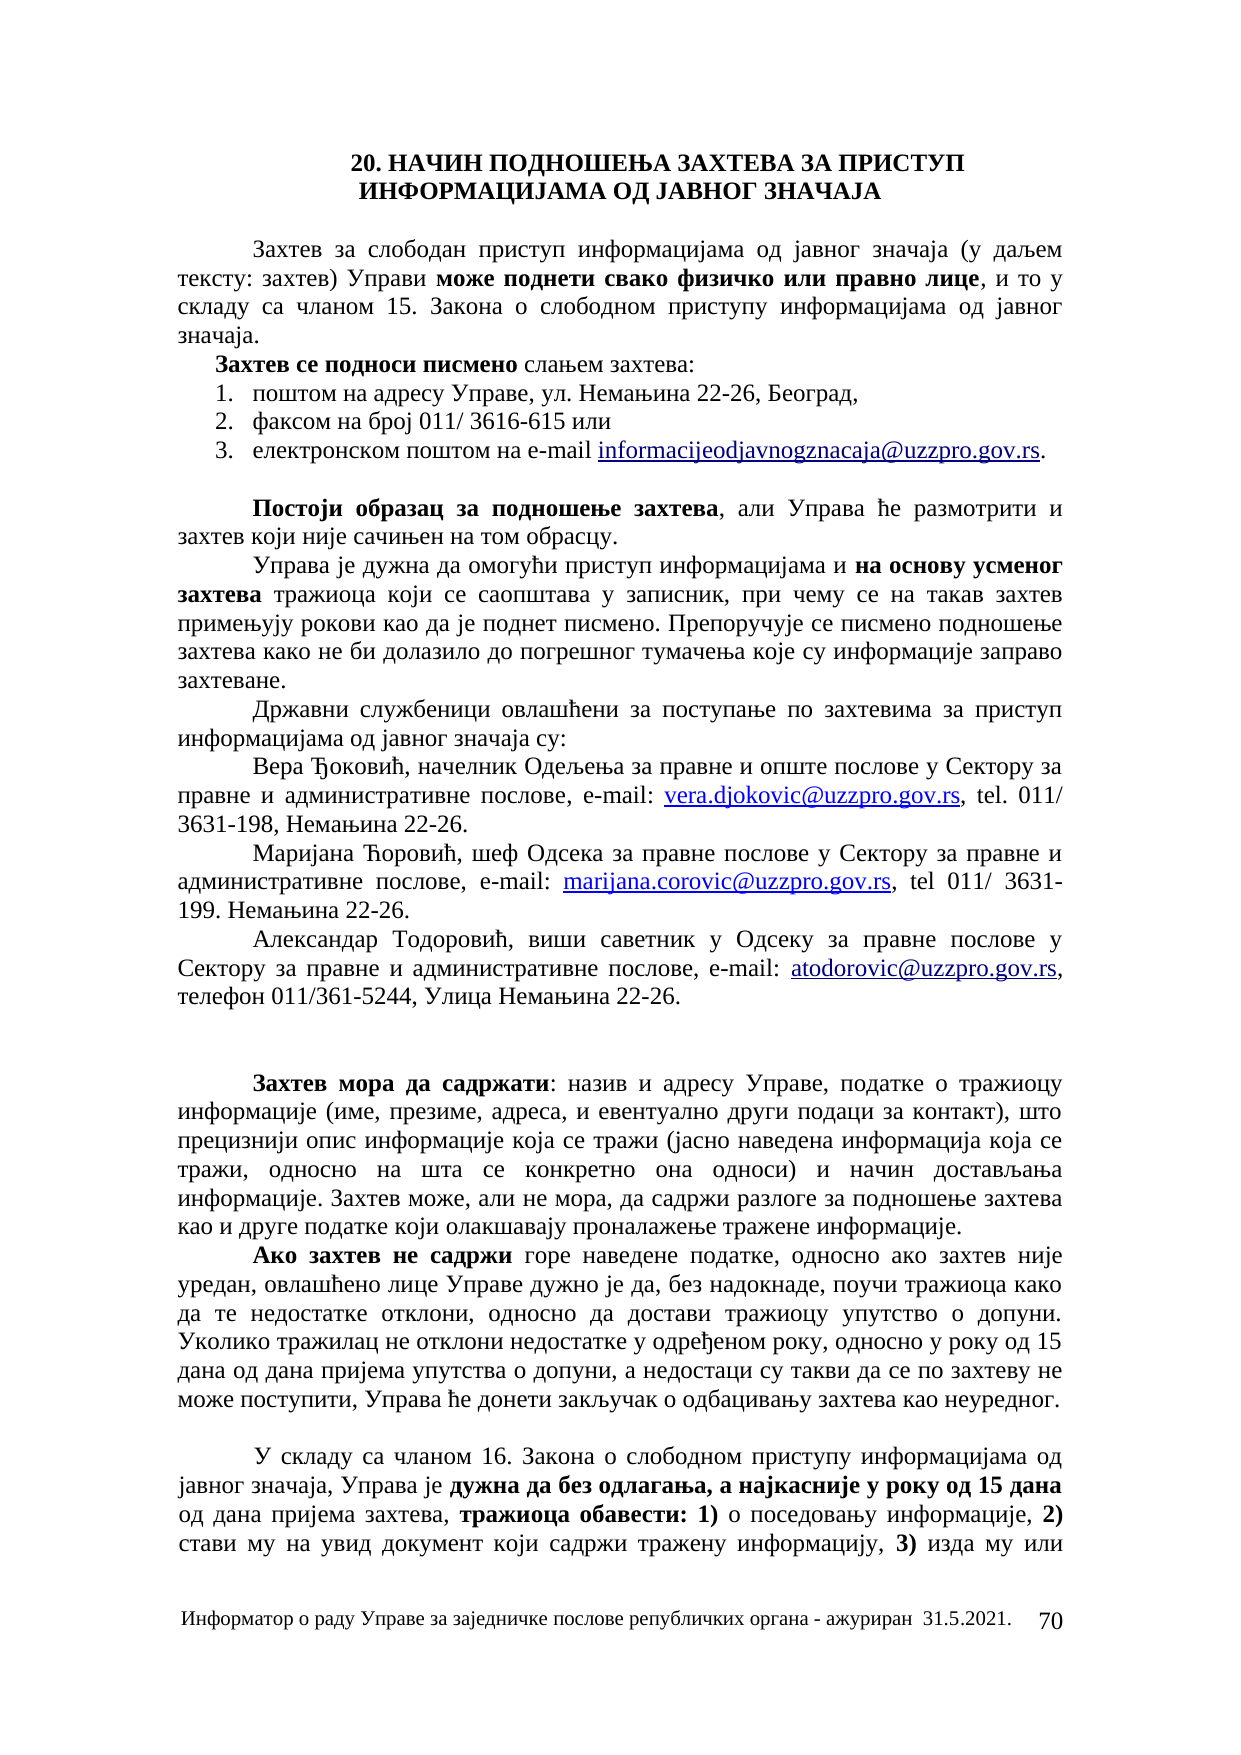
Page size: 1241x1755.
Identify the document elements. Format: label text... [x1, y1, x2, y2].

text Маријана Ћоровић, шеф Одсека за правне послове у Сектору за правне и административне послове, e-mail: marijana.corovic@uzzpro.gov.rs, tel 011/ 3631-199. Немањина 22-26. [177, 838, 1063, 924]
text Ако захтев не садржи горе наведене податке, односно ако захтев није уредан, овлашћено лице Управе дужно је да, без надокнаде, поучи тражиоца како да те недостатке отклони, односно да достави тражиоцу упутство о допуни. Уколико тражилац не отклони недостатке у одређеном року, односно у року од 15 дана од дана пријема упутства о допуни, а недостаци су такви да се по захтеву не може поступити, Управа ће донети закључак о одбацивању захтева као неуредног. [177, 1240, 1063, 1413]
list електронском поштом на e-mail informacijeodjavnogznacaja@uzzpro.gov.rs. [215, 435, 1063, 464]
text Александар Тодоровић, виши саветник у Одсеку за правне послове у Сектору за правне и административне послове, e-mail: atodorovic@uzzpro.gov.rs, телефон 011/361-5244, Улица Немањина 22-26. [177, 924, 1063, 1010]
text Постоји образац за подношење захтева, али Управа ће размотрити и захтев који није сачињен на том обрасцу. [177, 493, 1063, 550]
list поштом на адресу Управе, ул. Немањина 22-26, Београд, [215, 378, 1063, 406]
list факсом на број 011/ 3616-615 или [215, 406, 1063, 435]
text Државни службеници овлашћени за поступање по захтевима за приступ информацијама од јавног значаја су: [177, 694, 1063, 751]
text Захтев за слободан приступ информацијама од јавног значаја (у даљем тексту: захтев) Управи може поднети свако физичко или правно лице, и то у складу са чланом 15. Закона о слободном приступу информацијама од јавног значаја. [177, 234, 1063, 349]
text Управа је дужна да омогући приступ информацијама и на основу усменог захтева тражиоца који се саопштава у записник, при чему се на такав захтев примењују рокови као да је поднет писмено. Препоручује се писмено подношење захтева како не би долазило до погрешног тумачења које су информације заправо захтеване. [177, 550, 1063, 694]
text Захтев мора да садржати: назив и адресу Управе, податке о тражиоцу информације (име, презиме, адреса, и евентуално други подаци за контакт), што прецизнији опис информације која се тражи (јасно наведена информација која се тражи, односно на шта се конкретно она односи) и начин достављања информације. Захтев може, али не мора, да садржи разлоге за подношење захтева као и друге податке који олакшавају проналажење тражене информације. [177, 1068, 1063, 1240]
text У складу са чланом 16. Закона о слободном приступу информацијама од јавног значаја, Управа је дужна да без одлагања, а најкасније у року од 15 дана од дана пријема захтева, тражиоца обавести: 1) о поседовању информације, 2) стави му на увид документ који садржи тражену информацију, 3) изда му или [178, 1441, 1063, 1556]
text Захтев се подноси писмено слањем захтева: [177, 349, 1063, 378]
text 20. НАЧИН ПОДНОШЕЊА ЗАХТЕВА ЗА ПРИСТУП ИНФОРМАЦИЈАМА ОД ЈАВНОГ ЗНАЧАЈА [177, 148, 1063, 205]
text Вера Ђоковић, начелник Одељења за правне и опште послове у Сектору за правне и административне послове, e-mail: vera.djokovic@uzzpro.gov.rs, tel. 011/ 3631-198, Немањина 22-26. [177, 751, 1063, 838]
